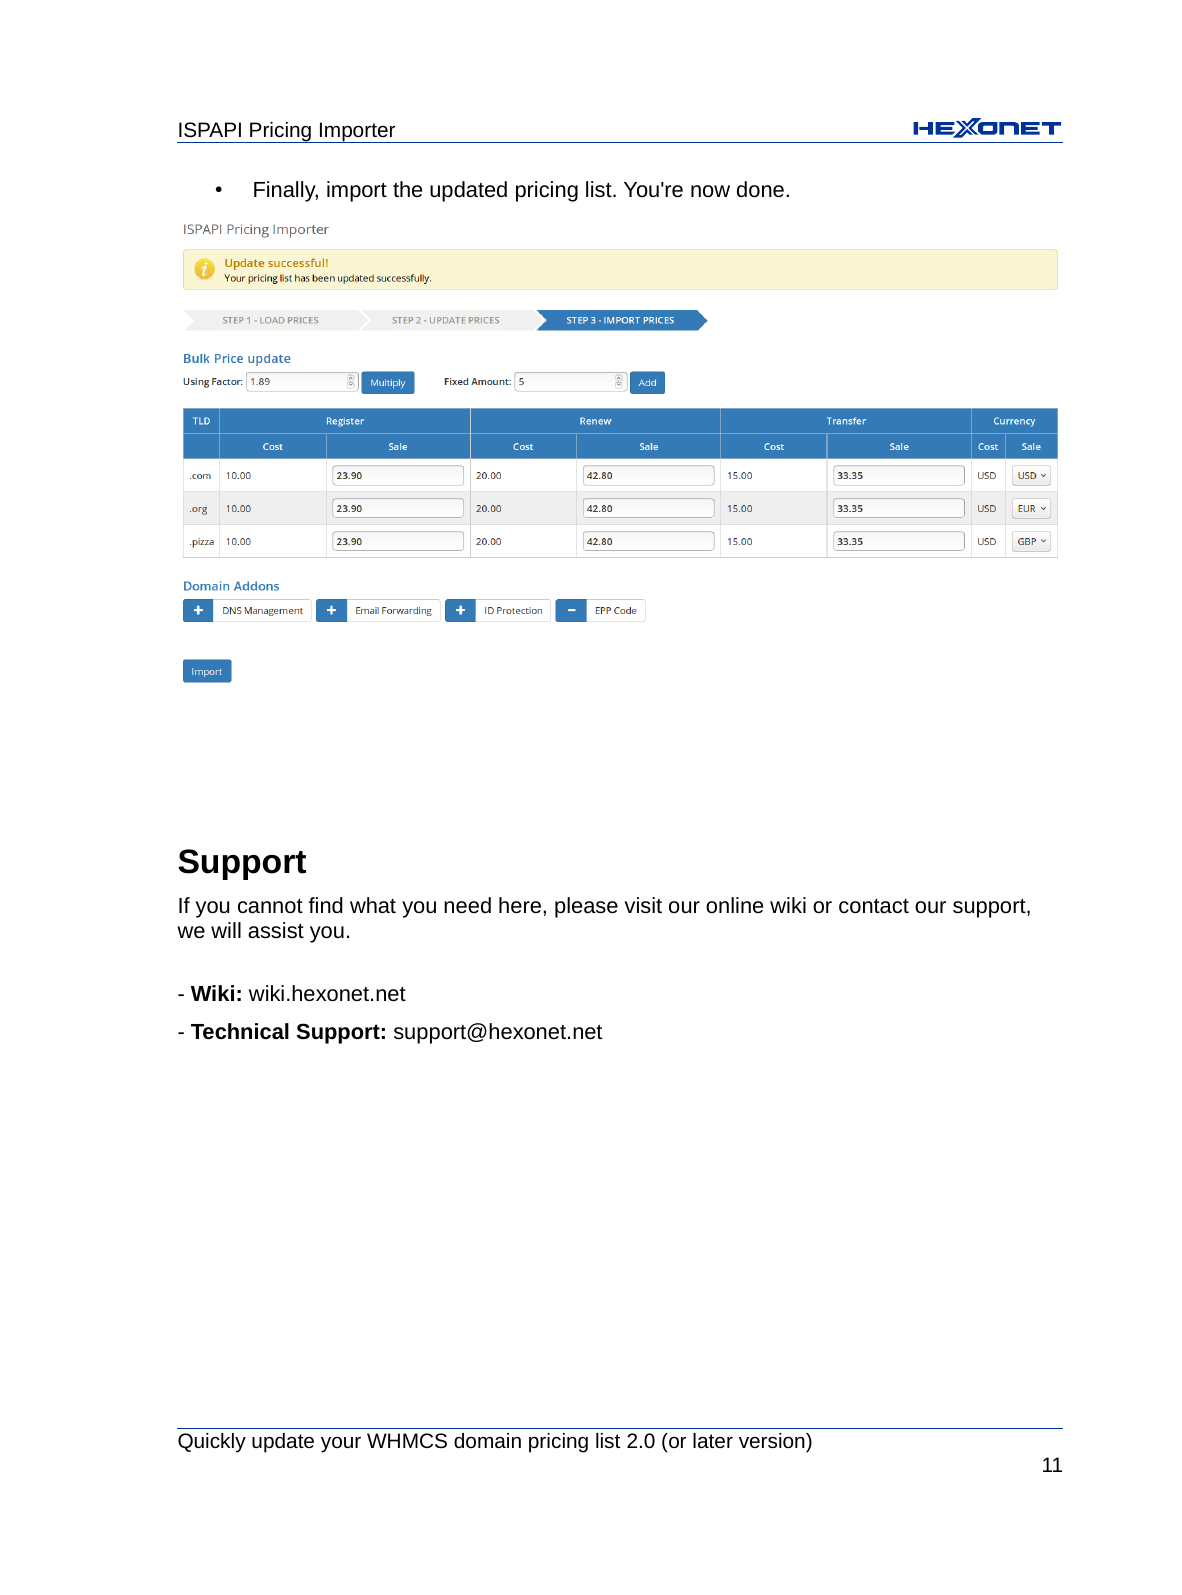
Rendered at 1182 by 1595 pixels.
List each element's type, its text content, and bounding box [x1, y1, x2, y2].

picture [177, 214, 1063, 690]
text - Wiki: wiki.hexonet.net [177, 981, 1063, 1006]
text If you cannot find what you need here, please visit our online wiki or contact our support, we will assist you. [177, 893, 1063, 968]
text - Technical Support: support@hexonet.net [177, 1019, 1063, 1044]
list Finally, import the updated pricing list. You're now done. [215, 177, 1063, 202]
subtitle Support [177, 842, 1063, 880]
